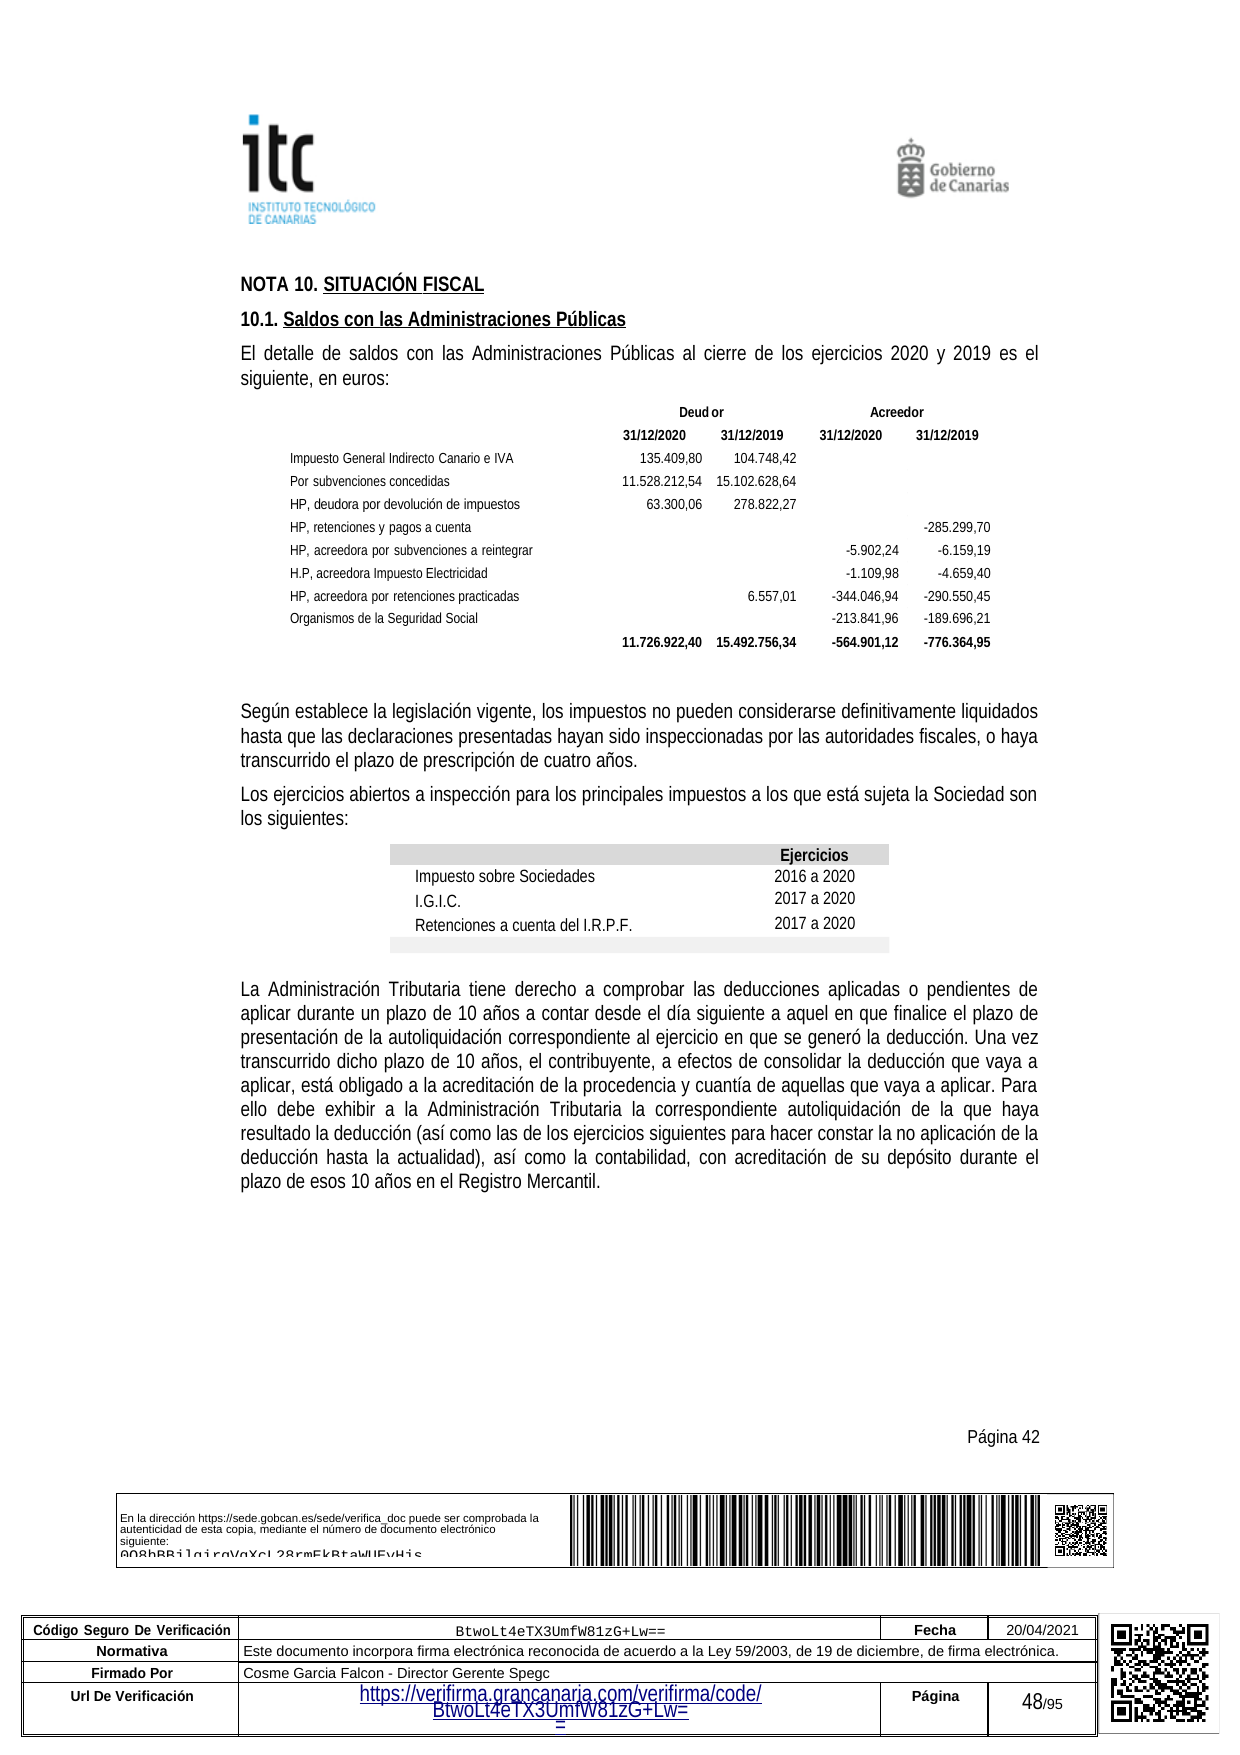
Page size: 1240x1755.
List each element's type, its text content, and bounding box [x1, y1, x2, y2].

text Impuesto sobre Sociedades 2016 a 2020 [145, 866, 1125, 887]
table_cell [710, 538, 808, 561]
table_cell HP, acreedora por subvenciones a reintegrar [288, 538, 579, 561]
table_cell -189.696,21 [907, 607, 994, 630]
table_cell 63.300,06 [579, 494, 709, 517]
table_cell Organismos de la Seguridad Social [288, 607, 579, 630]
table_header or 31/12/2019 [907, 400, 994, 447]
text La Administración Tributaria tiene derecho a comprobar las deducciones aplicadas o pendientes de aplicar durante un plazo de 10 años a contar desde el día siguiente a aquel en que finalice el plazo de presentación de la autoliquidación correspondiente al ejercicio en que se generó la deducción. Una vez transcurrido dicho plazo de 10 años, el contribuyente, a efectos de consolidar la deducción que vaya a aplicar, está obligado a la acreditación de la procedencia y cuantía de aquellas que vaya a aplicar. Para ello debe exhibir a la Administración Tributaria la correspondiente autoliquidación de la que haya resultado la deducción (así como las de los ejercicios siguientes para hacer constar la no aplicación de la deducción hasta la actualidad), así como la contabilidad, con acreditación de su depósito durante el plazo de esos 10 años en el Registro Mercantil. [240, 977, 1039, 1193]
table_cell -776.364,95 [907, 630, 994, 652]
table_cell 278.822,27 [710, 494, 808, 517]
subtitle 10.1. Saldos con las Administraciones Públicas [240, 307, 1125, 331]
table_cell [907, 471, 994, 494]
text Ejercicios [154, 844, 1125, 865]
table_header or 31/12/2019 [710, 400, 808, 447]
table_cell [288, 630, 579, 652]
table_cell [579, 607, 709, 630]
table_cell [579, 561, 709, 584]
table_cell [579, 517, 709, 538]
table_cell -1.109,98 [808, 561, 907, 584]
table_cell 135.409,80 [579, 448, 709, 471]
text Página 42 [10, 1426, 1039, 1448]
table_cell [710, 607, 808, 630]
table_cell HP, acreedora por retenciones practicadas [288, 584, 579, 607]
table_cell [710, 517, 808, 538]
table_cell [710, 561, 808, 584]
table_cell -6.159,19 [907, 538, 994, 561]
table_cell [907, 494, 994, 517]
table_cell -4.659,40 [907, 561, 994, 584]
table_cell 6.557,01 [710, 584, 808, 607]
table_header Acreed 31/12/2020 [808, 400, 907, 447]
table_header [288, 400, 579, 447]
table_cell [907, 448, 994, 471]
table_cell [579, 584, 709, 607]
table_cell 15.102.628,64 [710, 471, 808, 494]
text Según establece la legislación vigente, los impuestos no pueden considerarse definitivamente liquidados hasta que las declaraciones presentadas hayan sido inspeccionadas por las autoridades fiscales, o haya transcurrido el plazo de prescripción de cuatro años. [240, 699, 1039, 772]
table_cell [579, 538, 709, 561]
text I.G.I.C. 2017 a 2020 [415, 888, 1125, 911]
table_cell 15.492.756,34 [710, 630, 808, 652]
table_cell -5.902,24 [808, 538, 907, 561]
table_cell -344.046,94 [808, 584, 907, 607]
table_cell Por subvenciones concedidas [288, 471, 579, 494]
table_cell Impuesto General Indirecto Canario e IVA [288, 448, 579, 471]
table_cell -213.841,96 [808, 607, 907, 630]
subtitle NOTA 10. SITUACIÓN FISCAL [240, 272, 1125, 296]
table_cell 11.528.212,54 [579, 471, 709, 494]
text Retenciones a cuenta del I.R.P.F. 2017 a 2020 [415, 912, 1125, 935]
table_header Deud 31/12/2020 [579, 400, 709, 447]
table_cell [808, 471, 907, 494]
table_cell [808, 517, 907, 538]
table_cell -564.901,12 [808, 630, 907, 652]
table_cell -290.550,45 [907, 584, 994, 607]
table_cell [808, 448, 907, 471]
table_cell -285.299,70 [907, 517, 994, 538]
table_cell [808, 494, 907, 517]
text Los ejercicios abiertos a inspección para los principales impuestos a los que está sujeta la Sociedad son los siguientes: [240, 782, 1039, 830]
table_cell 104.748,42 [710, 448, 808, 471]
table_cell H.P, acreedora Impuesto Electricidad [288, 561, 579, 584]
table_cell HP, deudora por devolución de impuestos [288, 494, 579, 517]
table_cell HP, retenciones y pagos a cuenta [288, 517, 579, 538]
text El detalle de saldos con las Administraciones Públicas al cierre de los ejercicios 2020 y 2019 es el siguiente, en euros: [240, 341, 1039, 389]
table_cell 11.726.922,40 [579, 630, 709, 652]
